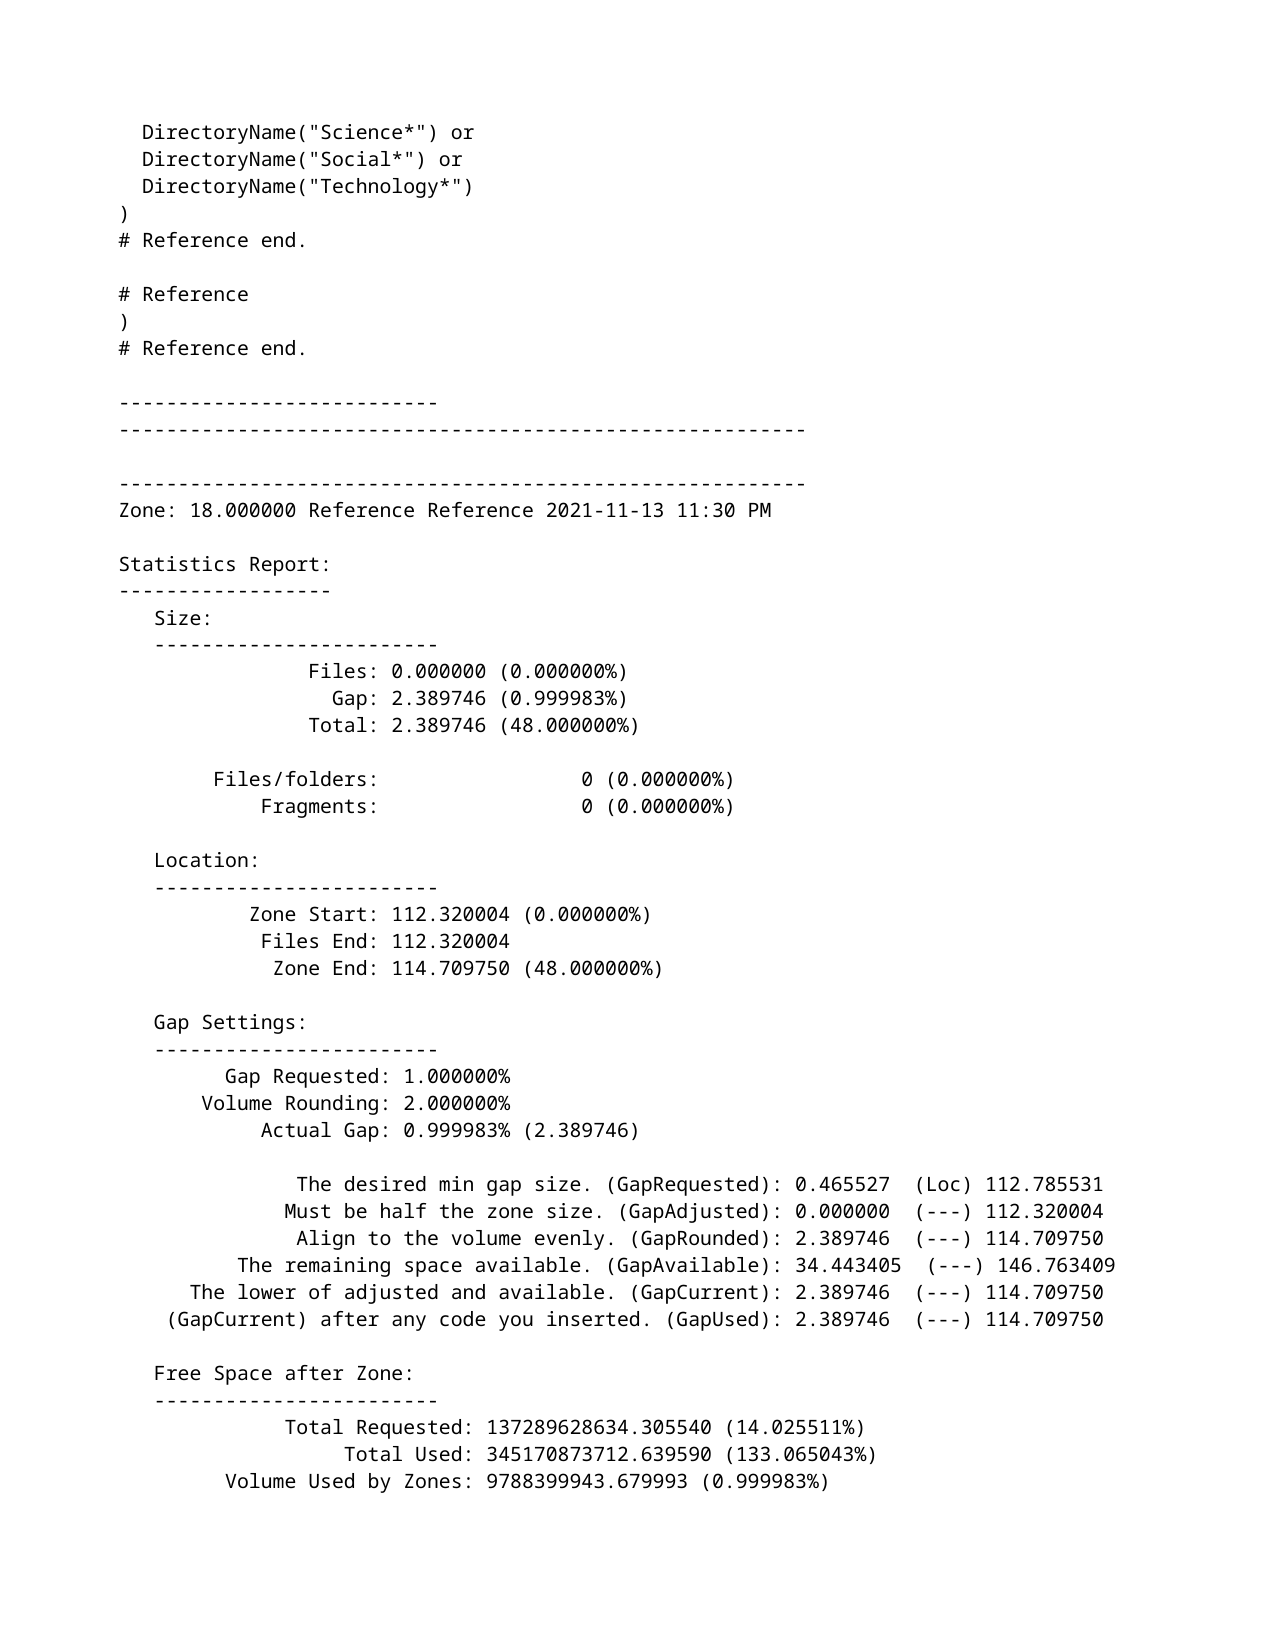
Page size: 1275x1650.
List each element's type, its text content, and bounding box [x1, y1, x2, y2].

text ---------------------------------------------------------- [118, 469, 1157, 496]
text Actual Gap: 0.999983% (2.389746) [118, 1116, 1157, 1143]
text ) [118, 199, 1157, 226]
text ---------------------------------------------------------- [118, 415, 1157, 442]
text Volume Used by Zones: 9788399943.679993 (0.999983%) [118, 1467, 1157, 1494]
text ) [118, 307, 1157, 334]
text ------------------------ [118, 1386, 1157, 1413]
text Gap Settings: [118, 1008, 1157, 1035]
text DirectoryName("Technology*") [118, 172, 1157, 199]
text # Reference end. [118, 334, 1157, 361]
text ------------------ [118, 577, 1157, 604]
text Size: [118, 604, 1157, 631]
text ------------------------ [118, 1035, 1157, 1062]
text Total Used: 345170873712.639590 (133.065043%) [118, 1440, 1157, 1467]
text # Reference [118, 280, 1157, 307]
text Zone End: 114.709750 (48.000000%) [118, 954, 1157, 981]
text ------------------------ [118, 631, 1157, 658]
text Location: [118, 847, 1157, 873]
text Total Requested: 137289628634.305540 (14.025511%) [118, 1413, 1157, 1440]
text DirectoryName("Science*") or [118, 118, 1157, 145]
text # Reference end. [118, 226, 1157, 253]
text Files End: 112.320004 [118, 927, 1157, 954]
text The lower of adjusted and available. (GapCurrent): 2.389746 (---) 114.709750 [118, 1278, 1157, 1305]
text Statistics Report: [118, 550, 1157, 577]
text (GapCurrent) after any code you inserted. (GapUsed): 2.389746 (---) 114.709750 [118, 1305, 1157, 1332]
text Must be half the zone size. (GapAdjusted): 0.000000 (---) 112.320004 [118, 1197, 1157, 1224]
text Files: 0.000000 (0.000000%) [118, 658, 1157, 685]
text The desired min gap size. (GapRequested): 0.465527 (Loc) 112.785531 [118, 1170, 1157, 1197]
text Total: 2.389746 (48.000000%) [118, 712, 1157, 739]
text Zone Start: 112.320004 (0.000000%) [118, 901, 1157, 927]
text Zone: 18.000000 Reference Reference 2021-11-13 11:30 PM [118, 496, 1157, 523]
text Gap: 2.389746 (0.999983%) [118, 685, 1157, 712]
text Free Space after Zone: [118, 1359, 1157, 1386]
text DirectoryName("Social*") or [118, 145, 1157, 172]
text Fragments: 0 (0.000000%) [118, 793, 1157, 819]
text The remaining space available. (GapAvailable): 34.443405 (---) 146.763409 [118, 1251, 1157, 1278]
text --------------------------- [118, 388, 1157, 415]
text Files/folders: 0 (0.000000%) [118, 766, 1157, 793]
text Align to the volume evenly. (GapRounded): 2.389746 (---) 114.709750 [118, 1224, 1157, 1251]
text Gap Requested: 1.000000% [118, 1062, 1157, 1089]
text ------------------------ [118, 873, 1157, 901]
text Volume Rounding: 2.000000% [118, 1089, 1157, 1116]
